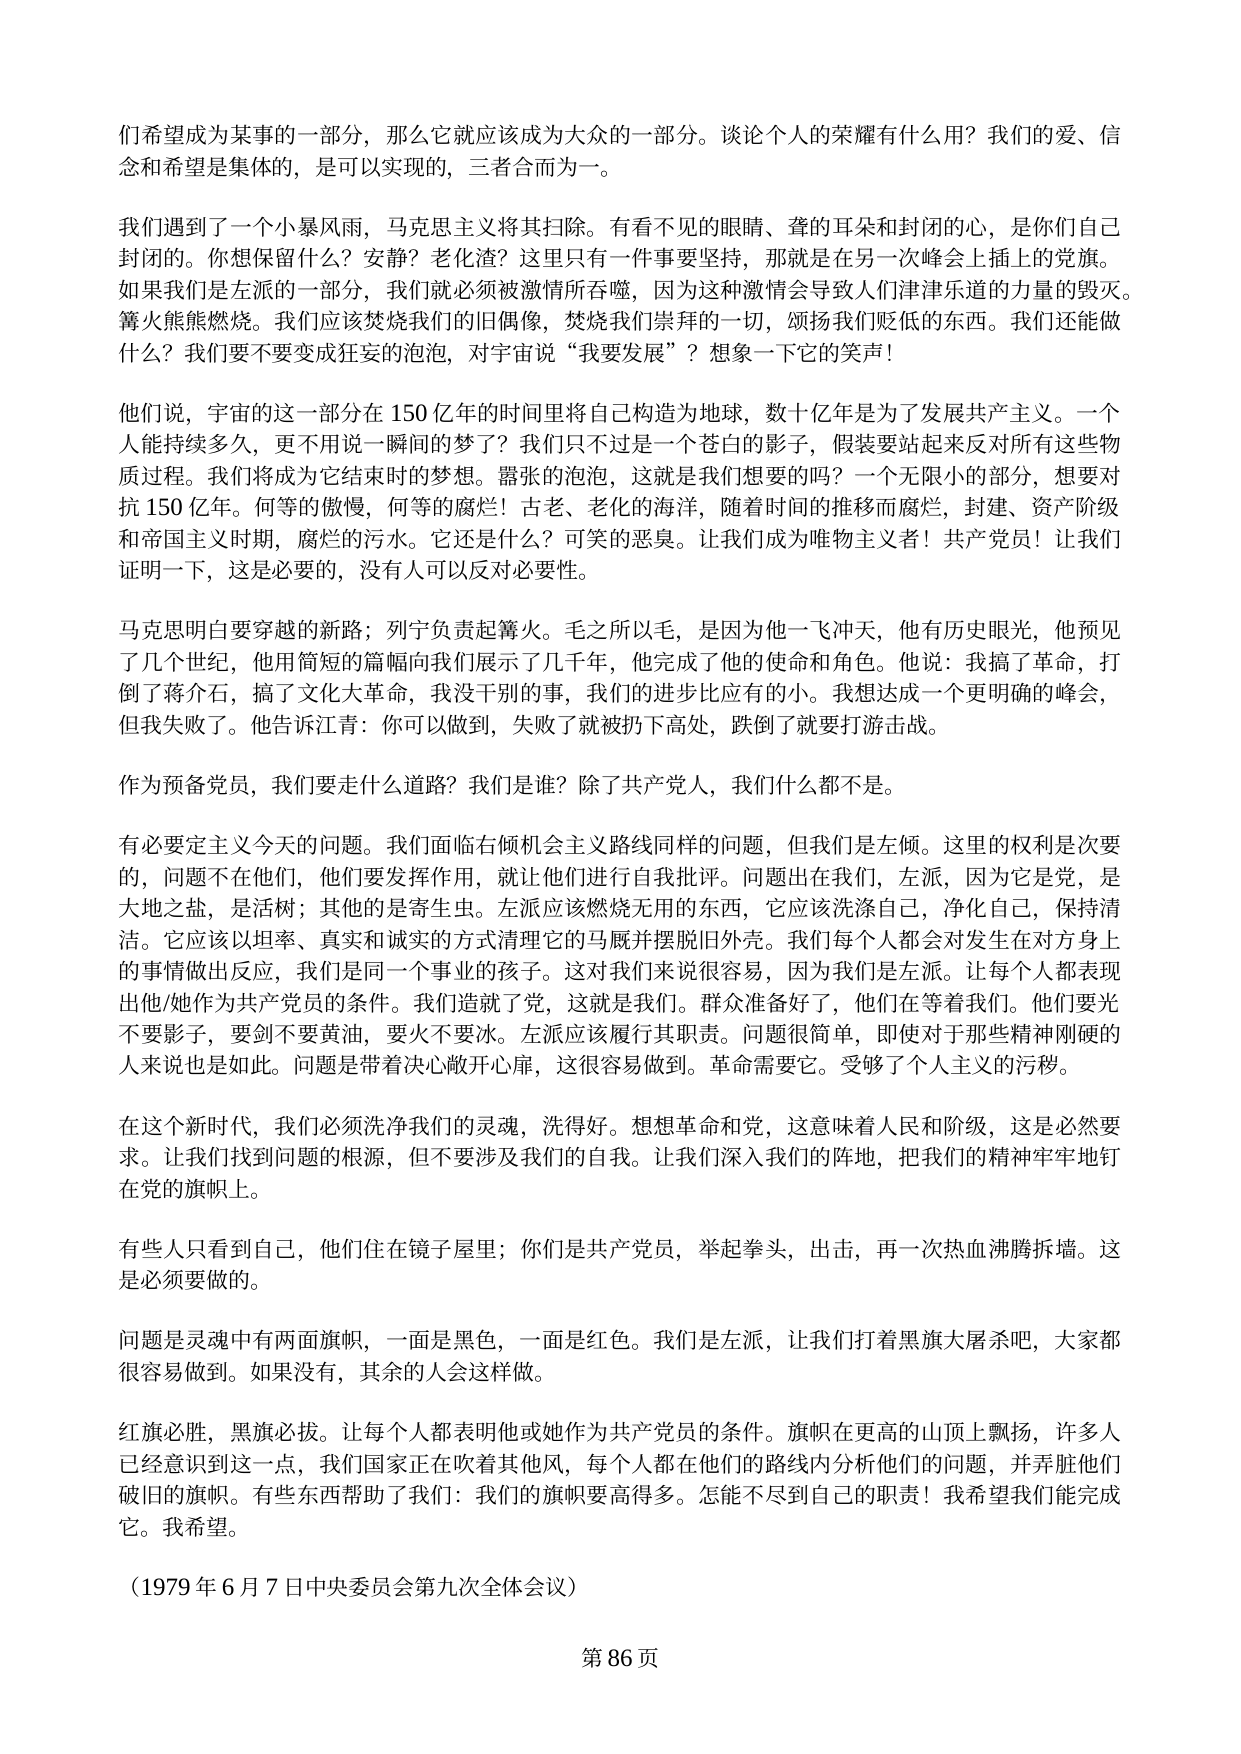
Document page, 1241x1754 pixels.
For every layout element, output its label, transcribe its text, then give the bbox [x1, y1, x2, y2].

text 有些人只看到自己，他们住在镜子屋里；你们是共产党员，举起拳头，出击，再一次热血沸腾拆墙。这是必须要做的。 [118, 1232, 1122, 1295]
text 问题是灵魂中有两面旗帜，一面是黑色，一面是红色。我们是左派，让我们打着黑旗大屠杀吧，大家都很容易做到。如果没有，其余的人会这样做。 [118, 1324, 1122, 1387]
text 他们说，宇宙的这一部分在150亿年的时间里将自己构造为地球，数十亿年是为了发展共产主义。一个人能持续多久，更不用说一瞬间的梦了？我们只不过是一个苍白的影子，假装要站起来反对所有这些物质过程。我们将成为它结束时的梦想。嚣张的泡泡，这就是我们想要的吗？一个无限小的部分，想要对抗150亿年。何等的傲慢，何等的腐烂！古老、老化的海洋，随着时间的推移而腐烂，封建、资产阶级和帝国主义时期，腐烂的污水。它还是什么？可笑的恶臭。让我们成为唯物主义者！共产党员！让我们证明一下，这是必要的，没有人可以反对必要性。 [118, 396, 1122, 585]
text 我们遇到了一个小暴风雨，马克思主义将其扫除。有看不见的眼睛、聋的耳朵和封闭的心，是你们自己封闭的。你想保留什么？安静？老化渣？这里只有一件事要坚持，那就是在另一次峰会上插上的党旗。如果我们是左派的一部分，我们就必须被激情所吞噬，因为这种激情会导致人们津津乐道的力量的毁灭。篝火熊熊燃烧。我们应该焚烧我们的旧偶像，焚烧我们崇拜的一切，颂扬我们贬低的东西。我们还能做什么？我们要不要变成狂妄的泡泡，对宇宙说“我要发展”？想象一下它的笑声！ [118, 210, 1122, 367]
text 在这个新时代，我们必须洗净我们的灵魂，洗得好。想想革命和党，这意味着人民和阶级，这是必然要求。让我们找到问题的根源，但不要涉及我们的自我。让我们深入我们的阵地，把我们的精神牢牢地钉在党的旗帜上。 [118, 1109, 1122, 1203]
text 们希望成为某事的一部分，那么它就应该成为大众的一部分。谈论个人的荣耀有什么用？我们的爱、信念和希望是集体的，是可以实现的，三者合而为一。 [118, 118, 1122, 181]
text （1979年6月7日中央委员会第九次全体会议） [118, 1570, 1122, 1601]
text 马克思明白要穿越的新路；列宁负责起篝火。毛之所以毛，是因为他一飞冲天，他有历史眼光，他预见了几个世纪，他用简短的篇幅向我们展示了几千年，他完成了他的使命和角色。他说：我搞了革命，打倒了蒋介石，搞了文化大革命，我没干别的事，我们的进步比应有的小。我想达成一个更明确的峰会，但我失败了。他告诉江青：你可以做到，失败了就被扔下高处，跌倒了就要打游击战。 [118, 614, 1122, 739]
text 作为预备党员，我们要走什么道路？我们是谁？除了共产党人，我们什么都不是。 [118, 768, 1122, 800]
text 有必要定主义今天的问题。我们面临右倾机会主义路线同样的问题，但我们是左倾。这里的权利是次要的，问题不在他们，他们要发挥作用，就让他们进行自我批评。问题出在我们，左派，因为它是党，是大地之盐，是活树；其他的是寄生虫。左派应该燃烧无用的东西，它应该洗涤自己，净化自己，保持清洁。它应该以坦率、真实和诚实的方式清理它的马厩并摆脱旧外壳。我们每个人都会对发生在对方身上的事情做出反应，我们是同一个事业的孩子。这对我们来说很容易，因为我们是左派。让每个人都表现出他/她作为共产党员的条件。我们造就了党，这就是我们。群众准备好了，他们在等着我们。他们要光不要影子，要剑不要黄油，要火不要冰。左派应该履行其职责。问题很简单，即使对于那些精神刚硬的人来说也是如此。问题是带着决心敞开心扉，这很容易做到。革命需要它。受够了个人主义的污秽。 [118, 828, 1122, 1080]
text 红旗必胜，黑旗必拔。让每个人都表明他或她作为共产党员的条件。旗帜在更高的山顶上飘扬，许多人已经意识到这一点，我们国家正在吹着其他风，每个人都在他们的路线内分析他们的问题，并弄脏他们破旧的旗帜。有些东西帮助了我们：我们的旗帜要高得多。怎能不尽到自己的职责！我希望我们能完成它。我希望。 [118, 1415, 1122, 1541]
